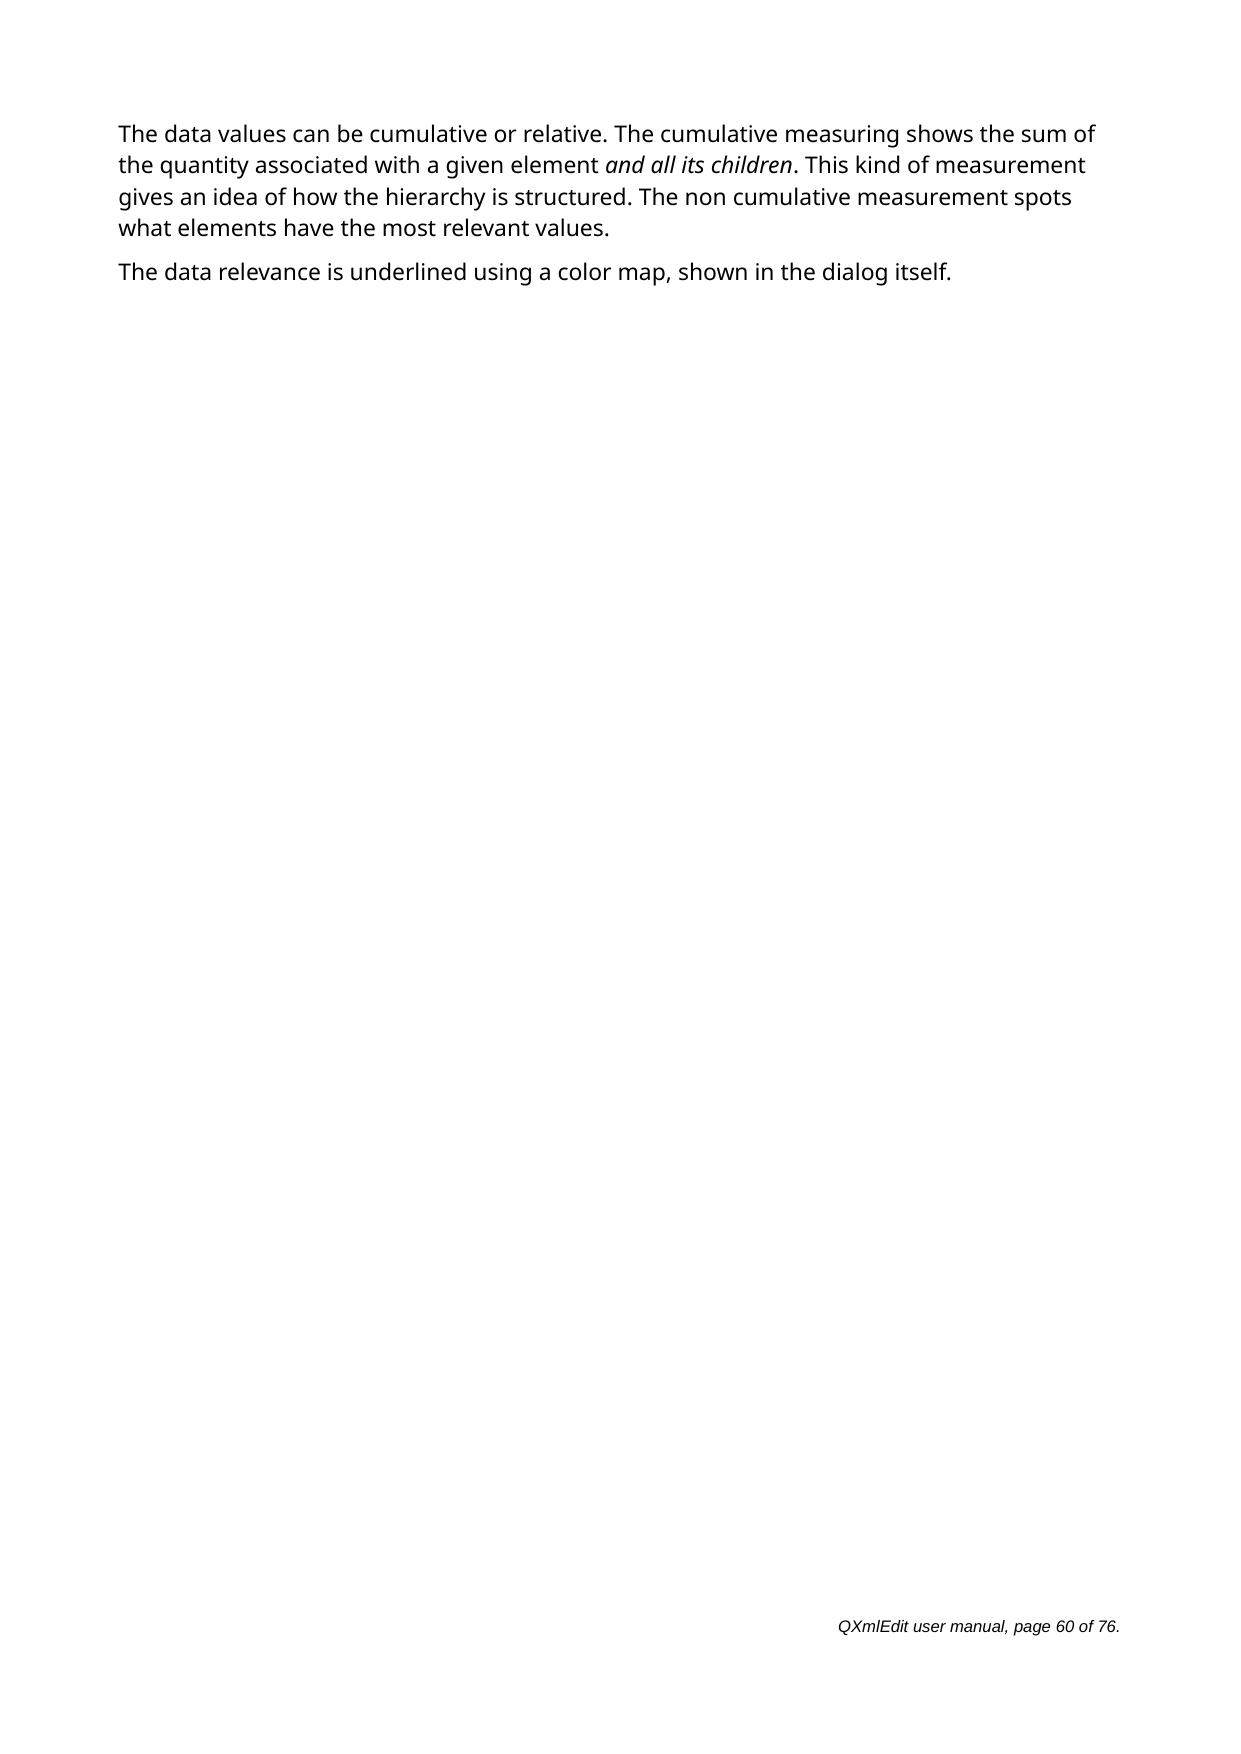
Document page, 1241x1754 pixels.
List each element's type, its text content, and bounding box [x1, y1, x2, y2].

text The data values can be cumulative or relative. The cumulative measuring shows the sum of the quantity associated with a given element and all its children. This kind of measurement gives an idea of how the hierarchy is structured. The non cumulative measurement spots what elements have the most relevant values. [118, 118, 1122, 243]
text The data relevance is underlined using a color map, shown in the dialog itself. [118, 256, 1122, 287]
